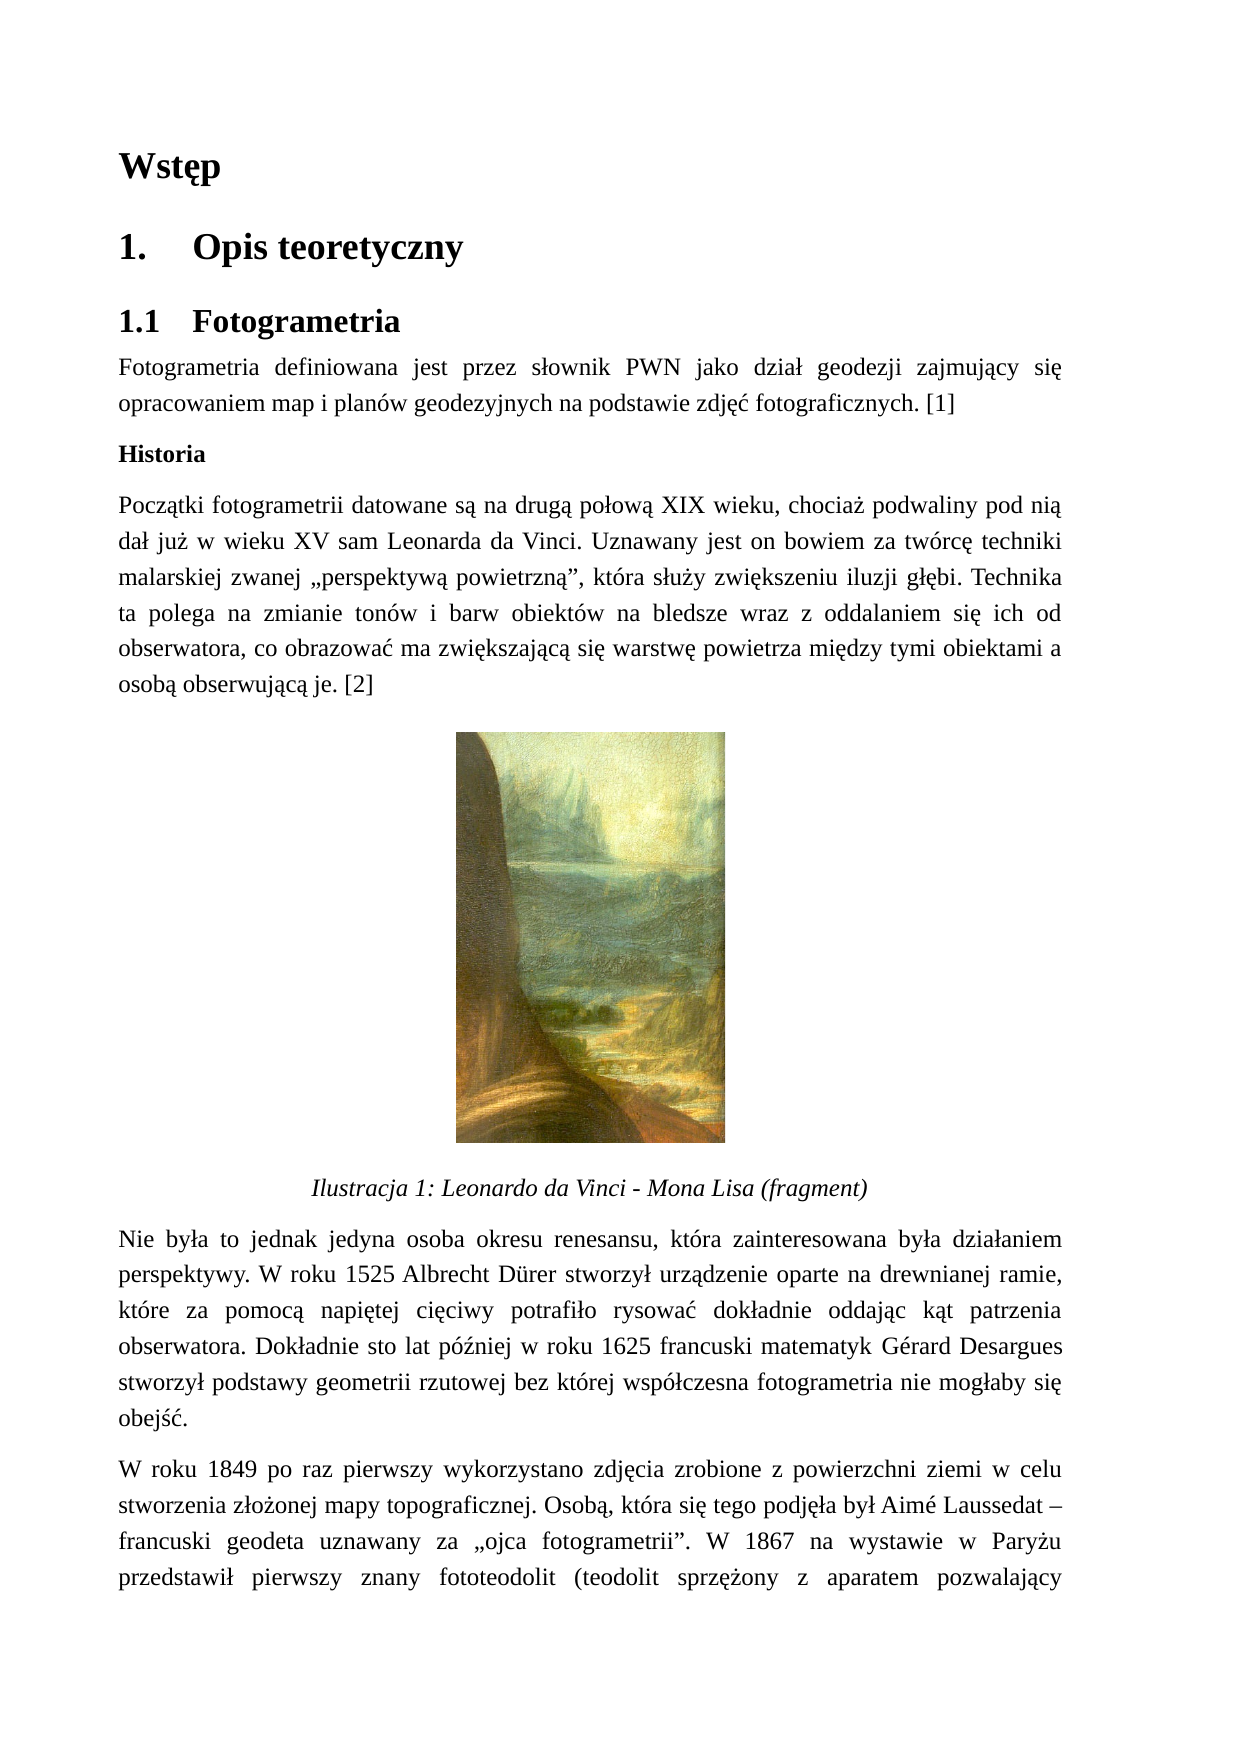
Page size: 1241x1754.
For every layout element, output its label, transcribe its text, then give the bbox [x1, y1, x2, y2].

subtitle Fotogrametria [118, 301, 1063, 340]
text Historia [118, 439, 1063, 468]
text Nie była to jednak jedyna osoba okresu renesansu, która zainteresowana była działaniem perspektywy. W roku 1525 Albrecht Dürer stworzył urządzenie oparte na drewnianej ramie, które za pomocą napiętej cięciwy potrafiło rysować dokładnie oddając kąt patrzenia obserwatora. Dokładnie sto lat później w roku 1625 francuski matematyk Gérard Desargues stworzył podstawy geometrii rzutowej bez której współczesna fotogrametria nie mogłaby się obejść. [118, 1224, 1063, 1432]
text Początki fotogrametrii datowane są na drugą połową XIX wieku, chociaż podwaliny pod nią dał już w wieku XV sam Leonarda da Vinci. Uznawany jest on bowiem za twórcę techniki malarskiej zwanej „perspektywą powietrzną”, która służy zwiększeniu iluzji głębi. Technika ta polega na zmianie tonów i barw obiektów na bledsze wraz z oddalaniem się ich od obserwatora, co obrazować ma zwiększającą się warstwę powietrza między tymi obiektami a osobą obserwującą je. [2] [118, 490, 1063, 698]
text Fotogrametria definiowana jest przez słownik PWN jako dział geodezji zajmujący się opracowaniem map i planów geodezyjnych na podstawie zdjęć fotograficznych. [1] [118, 352, 1063, 417]
text W roku 1849 po raz pierwszy wykorzystano zdjęcia zrobione z powierzchni ziemi w celu stworzenia złożonej mapy topograficznej. Osobą, która się tego podjęła był Aimé Laussedat – francuski geodeta uznawany za „ojca fotogrametrii”. W 1867 na wystawie w Paryżu przedstawił pierwszy znany fototeodolit (teodolit sprzężony z aparatem pozwalający [118, 1454, 1063, 1591]
picture [456, 732, 726, 1143]
subtitle Wstęp [118, 143, 1063, 187]
subtitle Opis teoretyczny [118, 224, 1063, 268]
text Ilustracja 1: Leonardo da Vinci - Mona Lisa (fragment) [298, 1173, 883, 1202]
